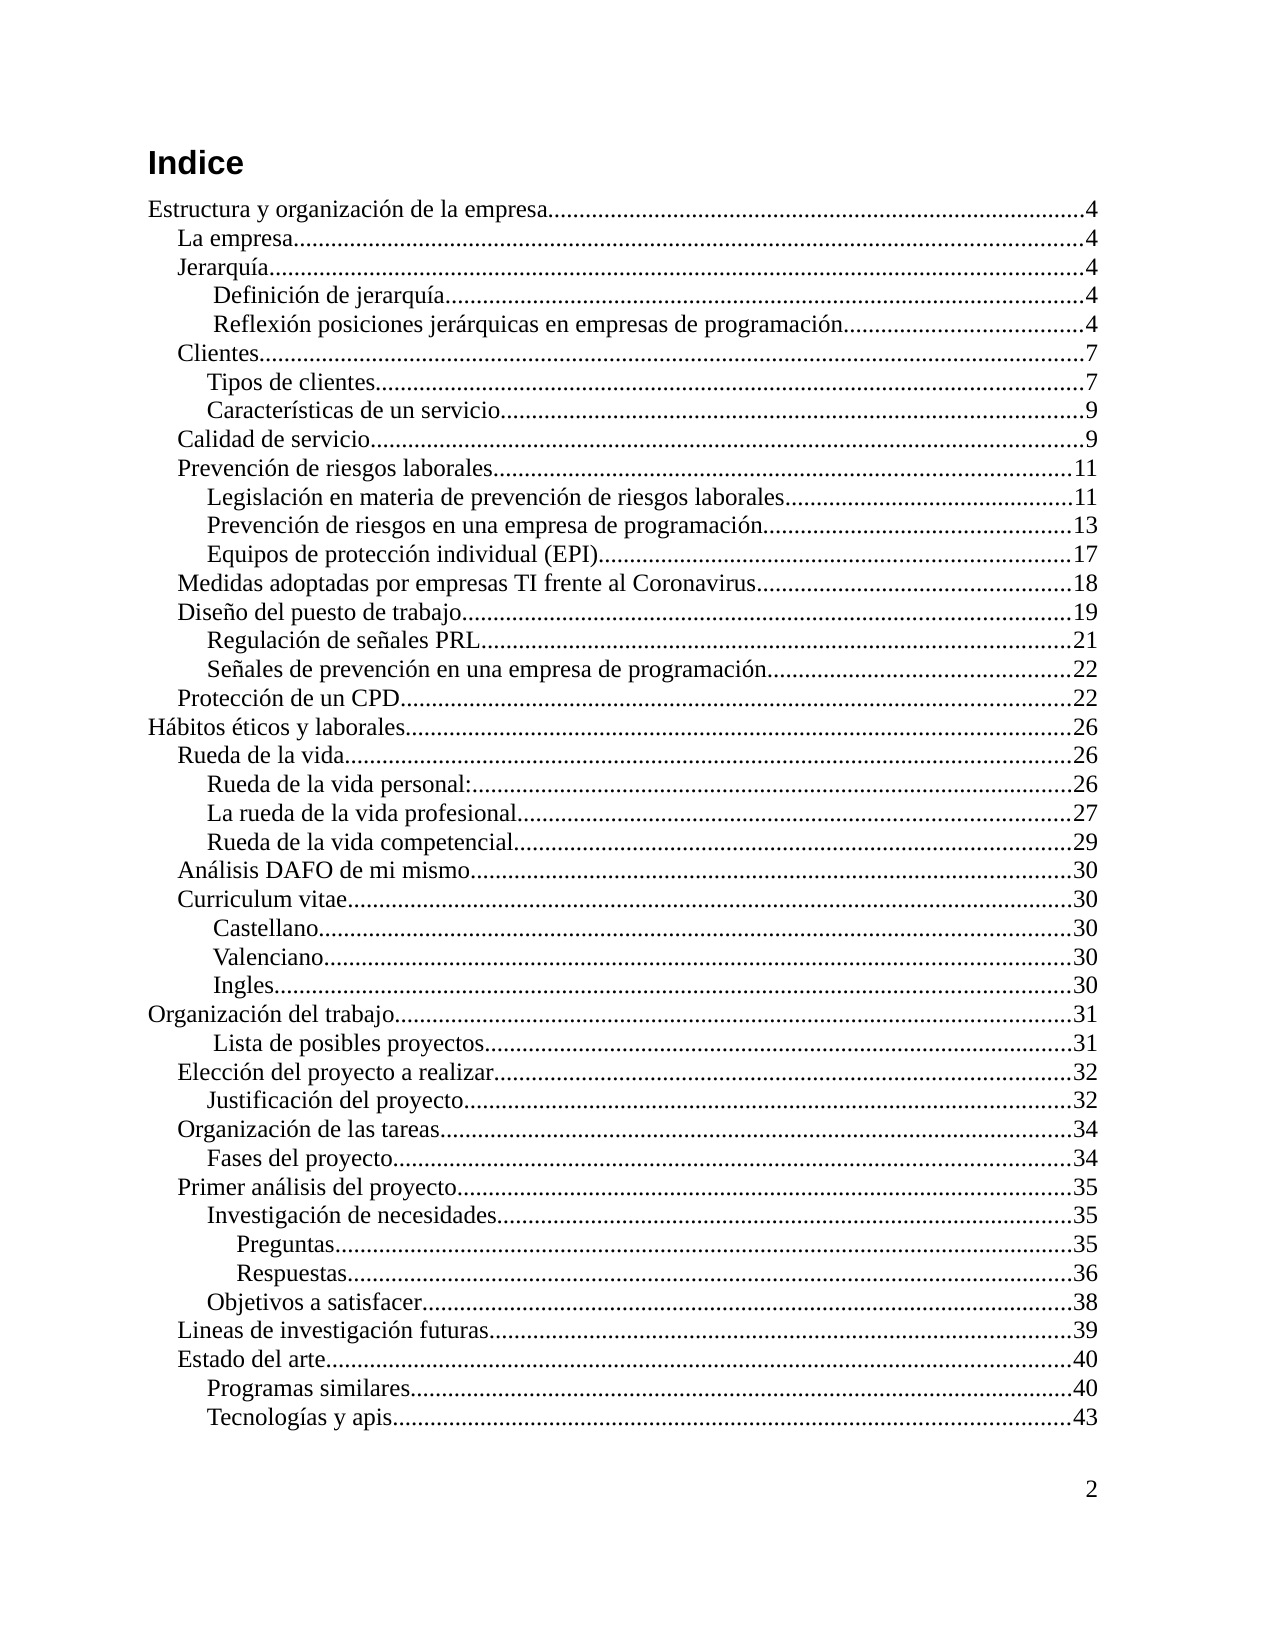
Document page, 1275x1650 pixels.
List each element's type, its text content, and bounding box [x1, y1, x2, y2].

text Organización de las tareas 34 [177, 1114, 1098, 1143]
text La empresa 4 [177, 223, 1098, 252]
text Diseño del puesto de trabajo 19 [177, 597, 1098, 625]
text Regulación de señales PRL 21 [207, 625, 1098, 654]
text Castellano 30 [207, 913, 1098, 942]
text Prevención de riesgos en una empresa de programación 13 [207, 510, 1098, 539]
text Tecnologías y apis 43 [207, 1402, 1098, 1430]
text Objetivos a satisfacer 38 [207, 1287, 1098, 1315]
text Legislación en materia de prevención de riesgos laborales 11 [207, 482, 1098, 510]
text Rueda de la vida personal: 26 [207, 769, 1098, 798]
text Programas similares 40 [207, 1373, 1098, 1402]
text Investigación de necesidades 35 [207, 1200, 1098, 1229]
text Señales de prevención en una empresa de programación. 22 [207, 654, 1098, 683]
text Características de un servicio 9 [207, 395, 1098, 424]
subtitle Indice [148, 143, 1098, 182]
text Justificación del proyecto 32 [207, 1085, 1098, 1114]
text Lista de posibles proyectos 31 [207, 1028, 1098, 1057]
text Rueda de la vida 26 [177, 740, 1098, 769]
text Respuestas 36 [236, 1258, 1098, 1287]
text Rueda de la vida competencial 29 [207, 827, 1098, 855]
text Medidas adoptadas por empresas TI frente al Coronavirus 18 [177, 568, 1098, 597]
text Jerarquía 4 [177, 252, 1098, 280]
text Curriculum vitae 30 [177, 884, 1098, 913]
text Estado del arte 40 [177, 1344, 1098, 1373]
text Elección del proyecto a realizar 32 [177, 1057, 1098, 1085]
text Hábitos éticos y laborales 26 [148, 712, 1098, 740]
text Organización del trabajo 31 [148, 999, 1098, 1028]
text Valenciano 30 [207, 942, 1098, 970]
text Tipos de clientes 7 [207, 367, 1098, 395]
text Primer análisis del proyecto 35 [177, 1172, 1098, 1200]
text Prevención de riesgos laborales 11 [177, 453, 1098, 482]
text Reflexión posiciones jerárquicas en empresas de programación 4 [207, 309, 1098, 338]
text Fases del proyecto 34 [207, 1143, 1098, 1172]
text Protección de un CPD 22 [177, 683, 1098, 712]
text Definición de jerarquía 4 [207, 280, 1098, 309]
text Estructura y organización de la empresa 4 [148, 194, 1098, 223]
text Preguntas 35 [236, 1229, 1098, 1258]
text La rueda de la vida profesional 27 [207, 798, 1098, 827]
text Calidad de servicio 9 [177, 424, 1098, 453]
text Ingles 30 [207, 970, 1098, 999]
text Análisis DAFO de mi mismo 30 [177, 855, 1098, 884]
text Clientes 7 [177, 338, 1098, 367]
text Equipos de protección individual (EPI) 17 [207, 539, 1098, 568]
text Lineas de investigación futuras 39 [177, 1315, 1098, 1344]
